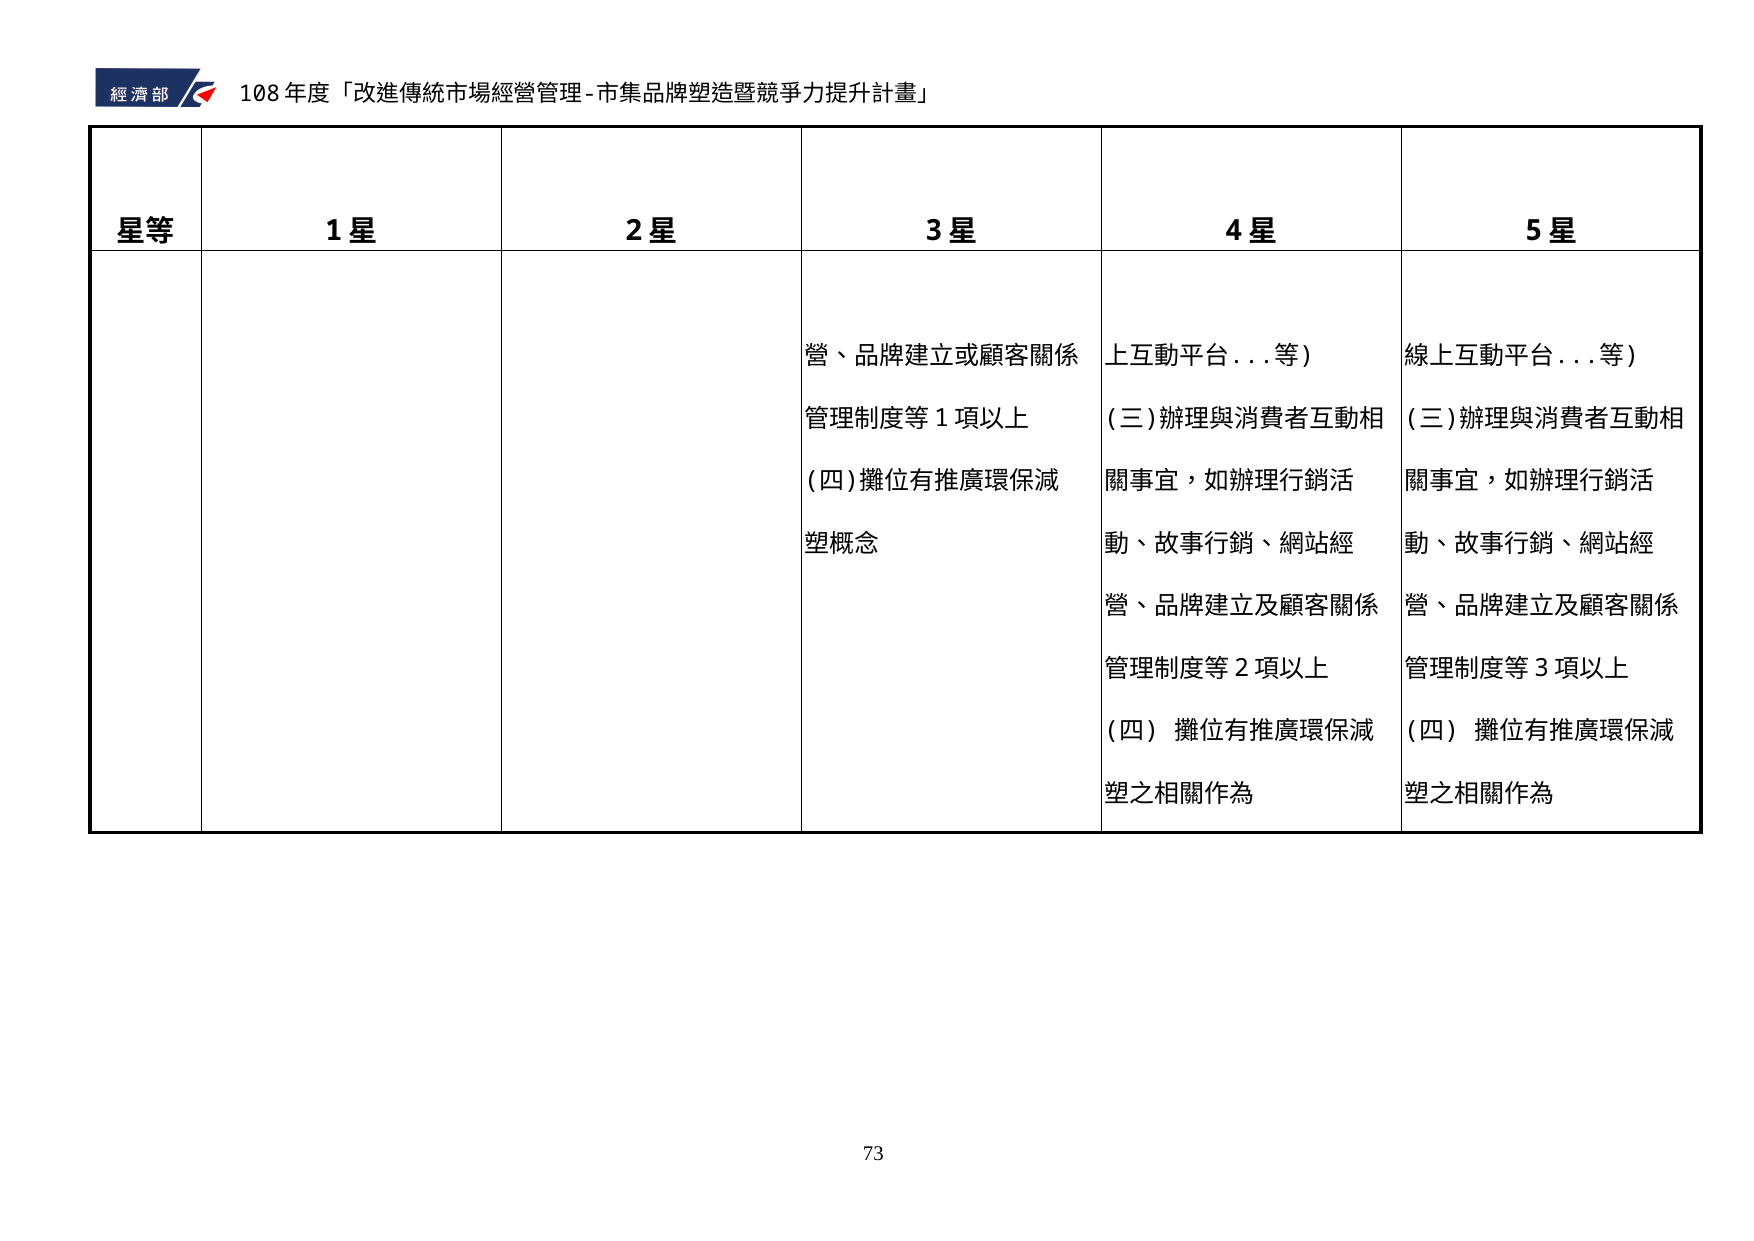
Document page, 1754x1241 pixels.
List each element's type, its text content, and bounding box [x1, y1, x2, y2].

table_cell 營、品牌建立或顧客關係管理制度等1項以上 (四)攤位有推廣環保減塑概念 [802, 251, 1101, 831]
table_header 1星 [202, 128, 501, 250]
table_header 星等 [92, 128, 201, 250]
table_header 4星 [1102, 128, 1401, 250]
table_header 3星 [802, 128, 1101, 250]
table_cell [202, 251, 501, 831]
table_cell 線上互動平台...等) (三)辦理與消費者互動相關事宜，如辦理行銷活動、故事行銷、網站經營、品牌建立及顧客關係管理制度等3項以上 (四) 攤位有推廣環保減塑之相關作為 [1402, 251, 1699, 831]
table_cell [502, 251, 801, 831]
table_cell [92, 251, 201, 831]
table_cell 上互動平台...等) (三)辦理與消費者互動相關事宜，如辦理行銷活動、故事行銷、網站經營、品牌建立及顧客關係管理制度等2項以上 (四) 攤位有推廣環保減塑之相關作為 [1102, 251, 1401, 831]
table_header 2星 [502, 128, 801, 250]
table_header 5星 [1402, 128, 1699, 250]
